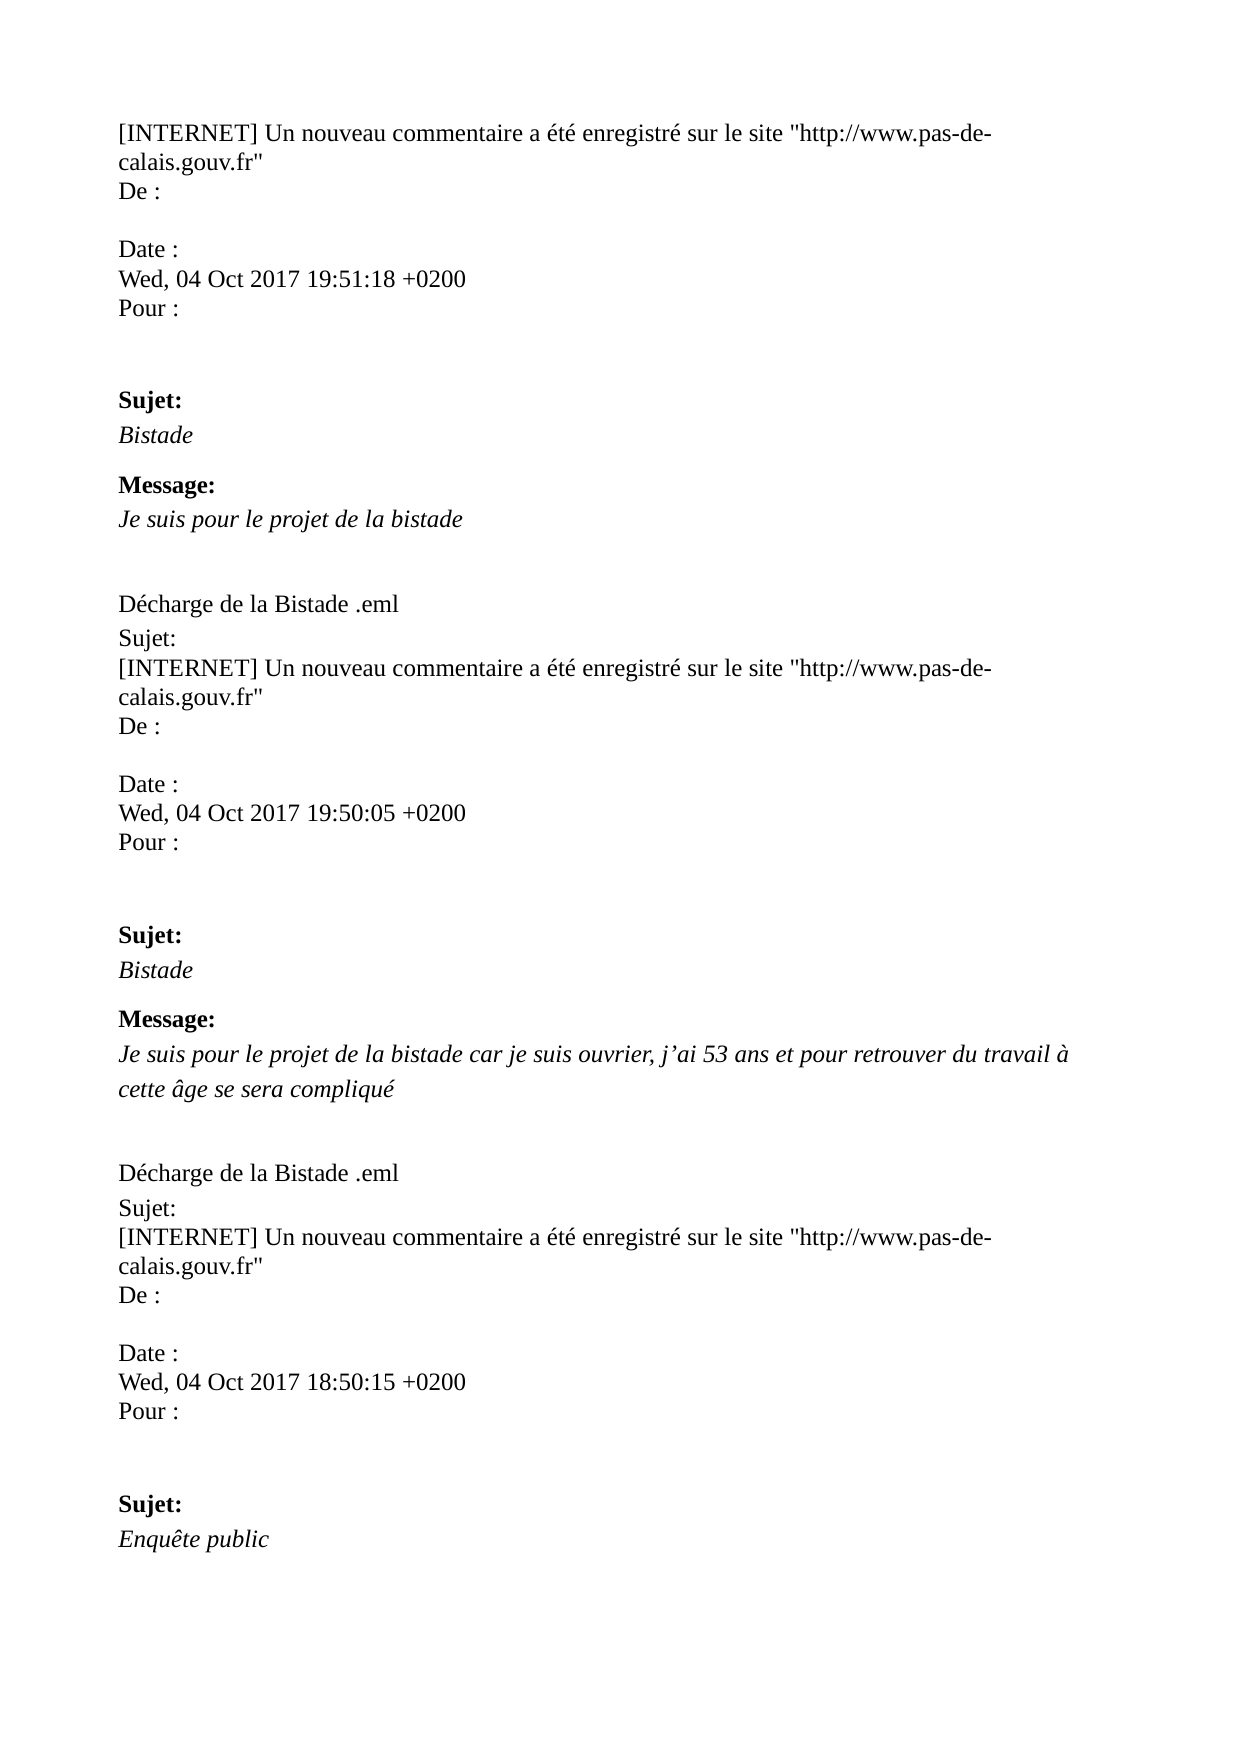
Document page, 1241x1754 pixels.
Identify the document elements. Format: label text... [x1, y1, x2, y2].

text Message: Je suis pour le projet de la bistade car je suis ouvrier, j’ai 53 ans et pour retrouver du travail à cette âge se sera compliqué [118, 1004, 1122, 1102]
table_header Pour : [118, 827, 1122, 885]
text Message: Je suis pour le projet de la bistade [118, 469, 1122, 533]
text Sujet: Bistade [118, 920, 1122, 983]
text Décharge de la Bistade .eml [118, 1123, 1122, 1187]
table_cell De : [118, 711, 1122, 769]
table_header Pour : [118, 1396, 1122, 1454]
table_cell Date : Wed, 04 Oct 2017 18:50:15 +0200 [118, 1338, 1122, 1396]
table_cell Date : Wed, 04 Oct 2017 19:51:18 +0200 [118, 234, 1122, 292]
table_header [INTERNET] Un nouveau commentaire a été enregistré sur le site "http://www.pas-de-calais.gouv.fr" [118, 118, 1122, 176]
text Décharge de la Bistade .eml [118, 554, 1122, 618]
text Sujet: Enquête public [118, 1489, 1122, 1553]
table_cell De : [118, 176, 1122, 234]
text Sujet: Bistade [118, 385, 1122, 449]
table_header Pour : [118, 293, 1122, 351]
table_header Sujet: [INTERNET] Un nouveau commentaire a été enregistré sur le site "http://www.pas-de-calais.gouv.fr" [118, 1193, 1122, 1279]
table_cell Date : Wed, 04 Oct 2017 19:50:05 +0200 [118, 769, 1122, 827]
table_cell De : [118, 1280, 1122, 1338]
table_header Sujet: [INTERNET] Un nouveau commentaire a été enregistré sur le site "http://www.pas-de-calais.gouv.fr" [118, 623, 1122, 711]
